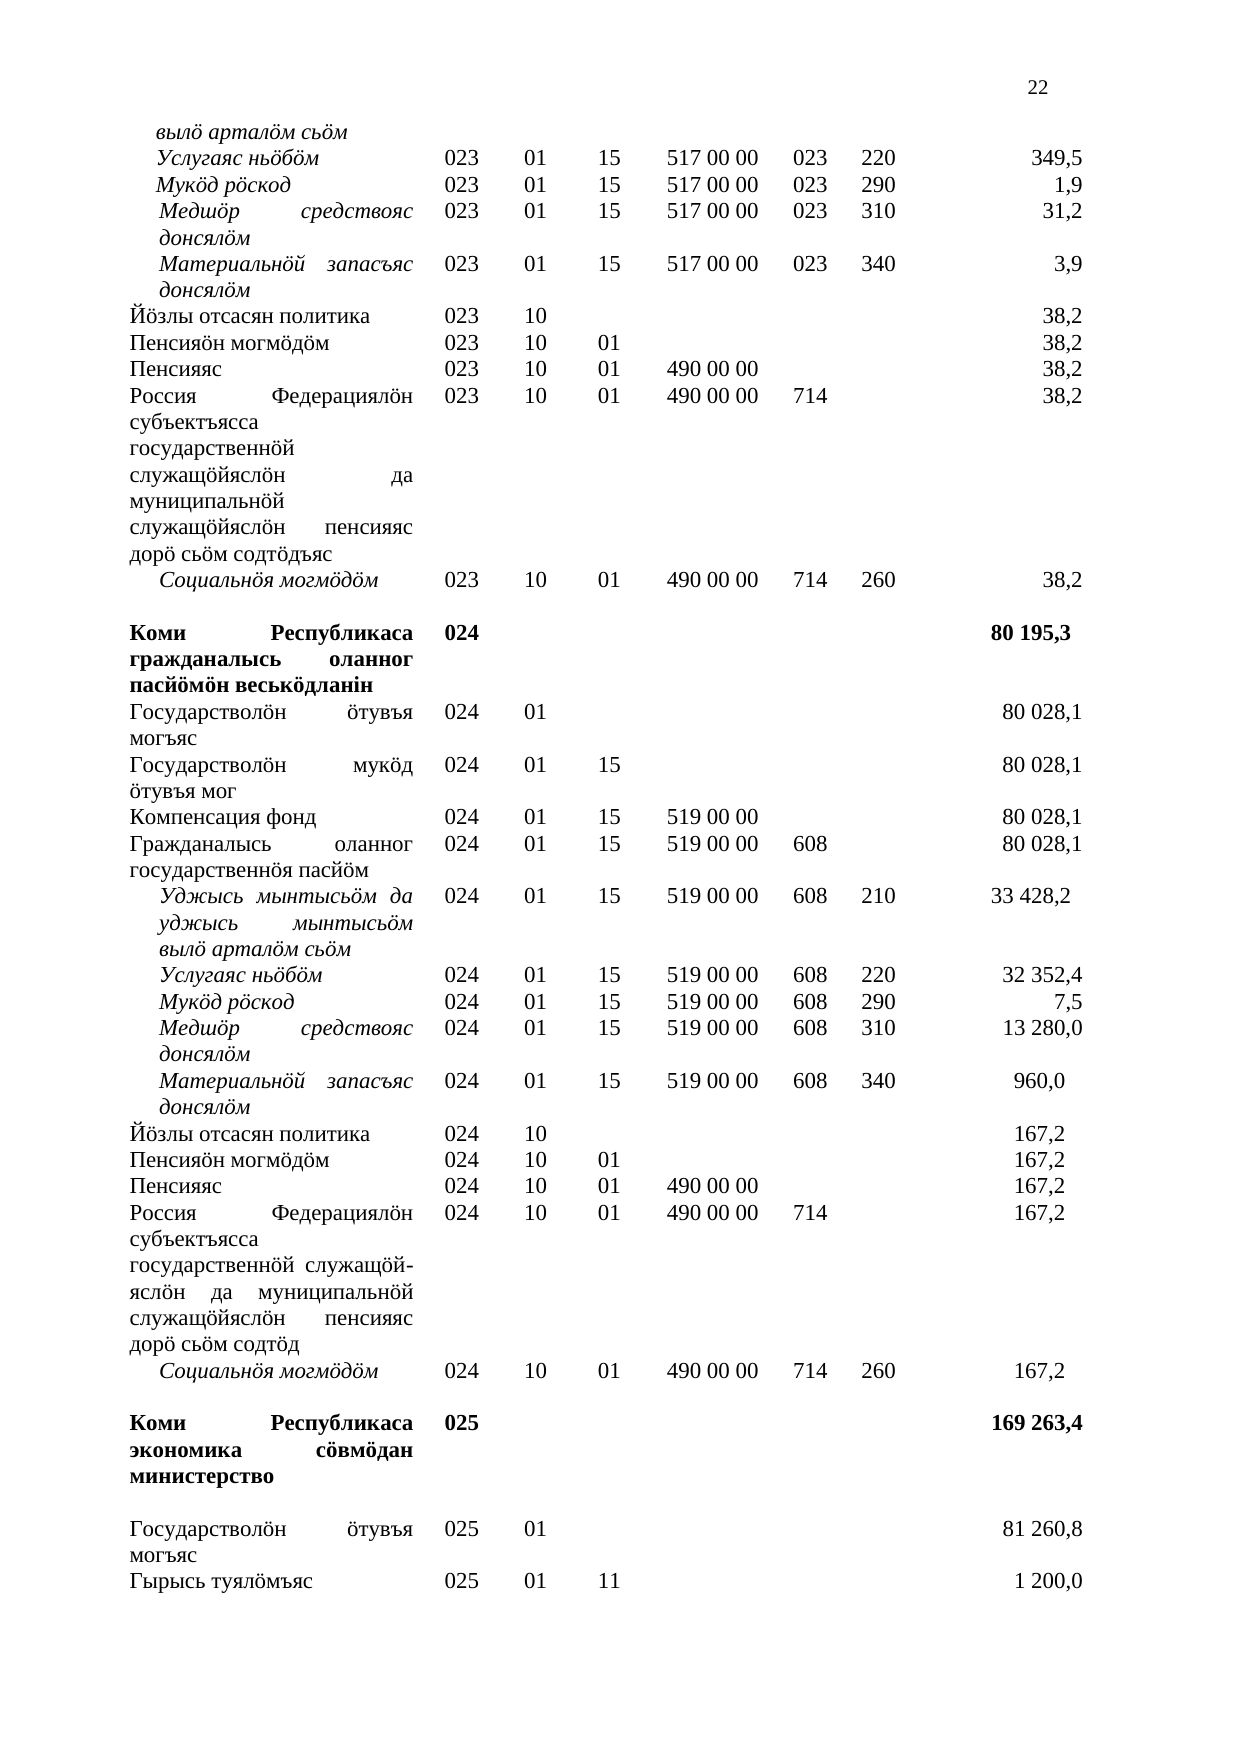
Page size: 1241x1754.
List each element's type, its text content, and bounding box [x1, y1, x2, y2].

table_cell 023 [779, 171, 841, 197]
table_cell 1 200,0 [915, 1568, 1094, 1594]
table_cell [1094, 1146, 1150, 1172]
table_cell [841, 803, 915, 830]
table_cell 38,2 [915, 566, 1094, 592]
table_cell Государстволöн öтувъя могъяс [118, 698, 424, 751]
table_cell 490 00 00 [646, 1199, 779, 1357]
table_cell 80 028,1 [915, 803, 1094, 830]
table_cell [572, 619, 646, 698]
table_cell [841, 830, 915, 882]
table_cell [646, 751, 779, 803]
table_cell 024 [425, 1199, 498, 1357]
table_cell 81 260,8 [915, 1515, 1094, 1568]
table_cell 517 00 00 [646, 145, 779, 171]
table_cell 01 [498, 1515, 572, 1568]
table_cell 01 [572, 1199, 646, 1357]
table_cell 023 [425, 171, 498, 197]
table_cell [1094, 961, 1150, 988]
table_cell Мукöд рöскод [118, 171, 424, 197]
table_cell 210 [841, 883, 915, 961]
table_cell [779, 1515, 841, 1568]
table_cell Медшöр средствояс донсялöм [118, 197, 424, 250]
table_cell [1094, 1568, 1150, 1594]
table_cell 024 [425, 751, 498, 803]
table_cell 024 [425, 830, 498, 882]
table_cell [1094, 1383, 1150, 1409]
table_cell 32 352,4 [915, 961, 1094, 988]
table_cell [572, 698, 646, 751]
table_cell 01 [498, 171, 572, 197]
table_cell [779, 118, 841, 144]
table_cell 80 028,1 [915, 751, 1094, 803]
table_cell 517 00 00 [646, 171, 779, 197]
table_cell 10 [498, 1146, 572, 1172]
table_cell 024 [425, 961, 498, 988]
table_cell [1094, 145, 1150, 171]
table_cell [841, 1172, 915, 1199]
table_cell 7,5 [915, 988, 1094, 1014]
table_cell 01 [498, 803, 572, 830]
table_cell 490 00 00 [646, 1357, 779, 1383]
table_cell Материальнöй запасъяс донсялöм [118, 1067, 424, 1119]
table_cell 608 [779, 1014, 841, 1067]
table_cell [646, 619, 779, 698]
table_cell 13 280,0 [915, 1014, 1094, 1067]
table_cell 38,2 [915, 303, 1094, 329]
table_cell [779, 1146, 841, 1172]
table_cell 340 [841, 1067, 915, 1119]
table_cell 490 00 00 [646, 566, 779, 592]
table_cell 10 [498, 1172, 572, 1199]
table_cell 80 028,1 [915, 698, 1094, 751]
table_cell 519 00 00 [646, 1067, 779, 1119]
table_cell [841, 1410, 915, 1515]
table_cell 349,5 [915, 145, 1094, 171]
table_cell Государстволöн мукöд öтувъя мог [118, 751, 424, 803]
table_cell 10 [498, 1199, 572, 1357]
table_cell 01 [572, 382, 646, 566]
table_cell [1094, 593, 1150, 619]
table_cell [779, 751, 841, 803]
table_cell 290 [841, 171, 915, 197]
table_cell 310 [841, 197, 915, 250]
table_cell 519 00 00 [646, 803, 779, 830]
table_cell Йöзлы отсасян политика [118, 303, 424, 329]
table_cell 01 [572, 355, 646, 382]
table_cell 01 [498, 1014, 572, 1067]
table_cell 517 00 00 [646, 197, 779, 250]
table_cell [915, 118, 1094, 144]
table_cell 025 [425, 1515, 498, 1568]
table_cell Материальнöй запасъяс донсялöм [118, 250, 424, 303]
table_cell 01 [498, 1568, 572, 1594]
table_cell 80 028,1 [915, 830, 1094, 882]
table_cell 220 [841, 961, 915, 988]
table_cell [841, 303, 915, 329]
table_cell 10 [498, 355, 572, 382]
table_cell 023 [779, 250, 841, 303]
table_cell 517 00 00 [646, 250, 779, 303]
table_cell 01 [572, 566, 646, 592]
table_cell 10 [498, 1120, 572, 1146]
table_cell 38,2 [915, 355, 1094, 382]
table_cell [1094, 830, 1150, 882]
table_cell [572, 593, 646, 619]
table_cell 024 [425, 1014, 498, 1067]
table_cell [1094, 883, 1150, 961]
table_cell 01 [572, 1357, 646, 1383]
table_cell 714 [779, 1199, 841, 1357]
table_cell [841, 329, 915, 355]
table_cell Йöзлы отсасян политика [118, 1120, 424, 1146]
table_cell 167,2 [915, 1120, 1094, 1146]
table_cell Гражданалысь оланног государственнöя пасйöм [118, 830, 424, 882]
table_cell 608 [779, 1067, 841, 1119]
table_cell [841, 1146, 915, 1172]
table_cell [841, 118, 915, 144]
table_cell 01 [498, 698, 572, 751]
table_cell Россия Федерациялöн субъектъясса государственнöй служащöйяслöн да муниципальнöй служащöйяслöн пенсияяс дорö сьöм содт­öдъяс [118, 382, 424, 566]
table_cell [841, 1383, 915, 1409]
table_cell 023 [425, 250, 498, 303]
table_cell [646, 1410, 779, 1515]
table_cell [646, 303, 779, 329]
table_cell 38,2 [915, 382, 1094, 566]
table_cell 714 [779, 1357, 841, 1383]
table_cell [841, 593, 915, 619]
table_cell 490 00 00 [646, 1172, 779, 1199]
table_cell Компенсация фонд [118, 803, 424, 830]
table_cell 023 [425, 303, 498, 329]
table_cell Россия Федерациялöн субъектъясса государственнöй служащöй­ясл­öн да муниципаль­нöй служа­щöй­яслöн пенсияяс дорö сьöм содтöд [118, 1199, 424, 1357]
table_cell Пенсияяс [118, 355, 424, 382]
table_cell [646, 1146, 779, 1172]
table_cell 714 [779, 566, 841, 592]
table_cell 3,9 [915, 250, 1094, 303]
table_cell [646, 1120, 779, 1146]
table_cell 01 [498, 197, 572, 250]
table_cell [1094, 329, 1150, 355]
table_cell [841, 355, 915, 382]
table_cell 15 [572, 171, 646, 197]
table_cell 167,2 [915, 1199, 1094, 1357]
table_cell Коми Республикаса экономика сöвмöдан министерство [118, 1410, 424, 1515]
table_cell [425, 1383, 498, 1409]
table_cell [841, 619, 915, 698]
table_cell 024 [425, 698, 498, 751]
table_cell 960,0 [915, 1067, 1094, 1119]
table_cell 10 [498, 329, 572, 355]
table_cell 290 [841, 988, 915, 1014]
table_cell Уджысь мынтысьöм да уджысь мынтысьöм вылö арталöм сьöм [118, 883, 424, 961]
table_cell 024 [425, 1120, 498, 1146]
table_cell 024 [425, 1146, 498, 1172]
table_cell [779, 355, 841, 382]
table_cell 023 [779, 145, 841, 171]
table_cell Услугаяс ньöбöм [118, 961, 424, 988]
table_cell Социальнöя могмöдöм [118, 566, 424, 592]
table_cell [1094, 1172, 1150, 1199]
table_cell [498, 593, 572, 619]
table_cell вылö арталöм сьöм [118, 118, 424, 144]
table_cell 01 [498, 751, 572, 803]
table_cell [646, 1568, 779, 1594]
table_cell 80 195,3 [915, 619, 1094, 698]
table_cell 15 [572, 830, 646, 882]
table_cell [841, 1199, 915, 1357]
table_cell [498, 118, 572, 144]
table_cell 260 [841, 566, 915, 592]
table_cell [1094, 803, 1150, 830]
table_cell 15 [572, 883, 646, 961]
table_cell 024 [425, 1357, 498, 1383]
table_cell [779, 329, 841, 355]
table_cell [779, 803, 841, 830]
table_cell 10 [498, 303, 572, 329]
table_cell 01 [498, 883, 572, 961]
table_cell [646, 698, 779, 751]
table_cell 15 [572, 250, 646, 303]
table_cell 310 [841, 1014, 915, 1067]
table_cell [1094, 197, 1150, 250]
table_cell Мукöд рöскод [118, 988, 424, 1014]
table_cell 260 [841, 1357, 915, 1383]
table_cell 167,2 [915, 1146, 1094, 1172]
table_cell [1094, 171, 1150, 197]
table_cell [841, 751, 915, 803]
table_cell [915, 1383, 1094, 1409]
table_cell Услугаяс ньöбöм [118, 145, 424, 171]
table_cell [1094, 698, 1150, 751]
table_cell [572, 1120, 646, 1146]
table_cell 023 [425, 329, 498, 355]
table_cell [1094, 1199, 1150, 1357]
table_cell 11 [572, 1568, 646, 1594]
table_cell 023 [425, 355, 498, 382]
table_cell 169 263,4 [915, 1410, 1094, 1515]
table_cell Гырысь туялöмъяс [118, 1568, 424, 1594]
table_cell [646, 1383, 779, 1409]
table_cell 519 00 00 [646, 988, 779, 1014]
table_cell 608 [779, 883, 841, 961]
table_cell [779, 303, 841, 329]
table_cell [498, 1383, 572, 1409]
table_cell 024 [425, 988, 498, 1014]
table_cell 167,2 [915, 1357, 1094, 1383]
table_cell 025 [425, 1410, 498, 1515]
table_cell [779, 1120, 841, 1146]
table_cell 608 [779, 961, 841, 988]
table_cell [779, 1410, 841, 1515]
table_cell Пенсияöн могмöдöм [118, 329, 424, 355]
table_cell 167,2 [915, 1172, 1094, 1199]
table_cell [425, 118, 498, 144]
table_cell Медшöр средствояс донсялöм [118, 1014, 424, 1067]
table_cell 10 [498, 1357, 572, 1383]
table_cell [841, 1120, 915, 1146]
table_cell 023 [425, 197, 498, 250]
table_cell [1094, 988, 1150, 1014]
table_cell 024 [425, 883, 498, 961]
table_cell 023 [425, 566, 498, 592]
table_cell [118, 1383, 424, 1409]
table_cell [646, 1515, 779, 1568]
table_cell 024 [425, 1172, 498, 1199]
table_cell 1,9 [915, 171, 1094, 197]
table_cell [1094, 1014, 1150, 1067]
table_cell 01 [498, 145, 572, 171]
table_cell [779, 593, 841, 619]
table_cell 01 [572, 329, 646, 355]
table_cell 023 [425, 382, 498, 566]
table_cell Пенсияяс [118, 1172, 424, 1199]
table_cell 10 [498, 566, 572, 592]
table_cell [841, 382, 915, 566]
table_cell 024 [425, 619, 498, 698]
table_cell 01 [498, 988, 572, 1014]
table_cell [498, 619, 572, 698]
table_cell 714 [779, 382, 841, 566]
table_cell Социальнöя могмöдöм [118, 1357, 424, 1383]
table_cell 15 [572, 961, 646, 988]
table_cell 519 00 00 [646, 830, 779, 882]
table_cell [841, 698, 915, 751]
table_cell [779, 698, 841, 751]
table_cell 31,2 [915, 197, 1094, 250]
table_cell 15 [572, 751, 646, 803]
table_cell 01 [498, 250, 572, 303]
table_cell 490 00 00 [646, 382, 779, 566]
table_cell 15 [572, 803, 646, 830]
table_cell 024 [425, 803, 498, 830]
table_cell [1094, 1067, 1150, 1119]
table_cell [841, 1515, 915, 1568]
table_cell 01 [572, 1146, 646, 1172]
table_cell 01 [572, 1172, 646, 1199]
table_cell [425, 593, 498, 619]
table_cell 023 [425, 145, 498, 171]
table_cell [1094, 355, 1150, 382]
table_cell [1094, 1120, 1150, 1146]
table_cell 38,2 [915, 329, 1094, 355]
table_cell [1094, 1410, 1150, 1515]
table_cell 33 428,2 [915, 883, 1094, 961]
table_cell 15 [572, 197, 646, 250]
table_cell [1094, 566, 1150, 592]
table_cell 519 00 00 [646, 1014, 779, 1067]
table_cell 519 00 00 [646, 883, 779, 961]
table_cell 10 [498, 382, 572, 566]
table_cell 15 [572, 988, 646, 1014]
table_cell 220 [841, 145, 915, 171]
table_cell [572, 303, 646, 329]
table_cell 023 [779, 197, 841, 250]
table_cell [572, 118, 646, 144]
table_cell 15 [572, 1014, 646, 1067]
table_cell [1094, 382, 1150, 566]
table_cell 024 [425, 1067, 498, 1119]
table_cell 01 [498, 830, 572, 882]
table_cell [646, 329, 779, 355]
table_cell [572, 1410, 646, 1515]
table_cell [1094, 303, 1150, 329]
table_cell [1094, 1515, 1150, 1568]
table_cell [498, 1410, 572, 1515]
table_cell [572, 1515, 646, 1568]
table_cell Коми Республикаса гражданалысь оланног пасйöм­öн веськöдланiн [118, 619, 424, 698]
table_cell [779, 619, 841, 698]
table_cell Пенсияöн могмöдöм [118, 1146, 424, 1172]
table_cell [779, 1383, 841, 1409]
table_cell 519 00 00 [646, 961, 779, 988]
table_cell [646, 593, 779, 619]
table_cell [118, 593, 424, 619]
table_cell 608 [779, 988, 841, 1014]
table_cell [1094, 1357, 1150, 1383]
table_cell [915, 593, 1094, 619]
table_cell [779, 1172, 841, 1199]
table_cell 025 [425, 1568, 498, 1594]
table_cell 608 [779, 830, 841, 882]
table_cell 340 [841, 250, 915, 303]
table_cell [1094, 619, 1150, 698]
table_cell [572, 1383, 646, 1409]
table_cell 15 [572, 145, 646, 171]
table_cell [1094, 118, 1150, 144]
table_cell [841, 1568, 915, 1594]
table_cell 490 00 00 [646, 355, 779, 382]
table_cell Государстволöн öтувъя могъяс [118, 1515, 424, 1568]
table_cell [1094, 751, 1150, 803]
table_cell 01 [498, 961, 572, 988]
table_cell [1094, 250, 1150, 303]
table_cell [779, 1568, 841, 1594]
table_cell [646, 118, 779, 144]
table_cell 01 [498, 1067, 572, 1119]
table_cell 15 [572, 1067, 646, 1119]
